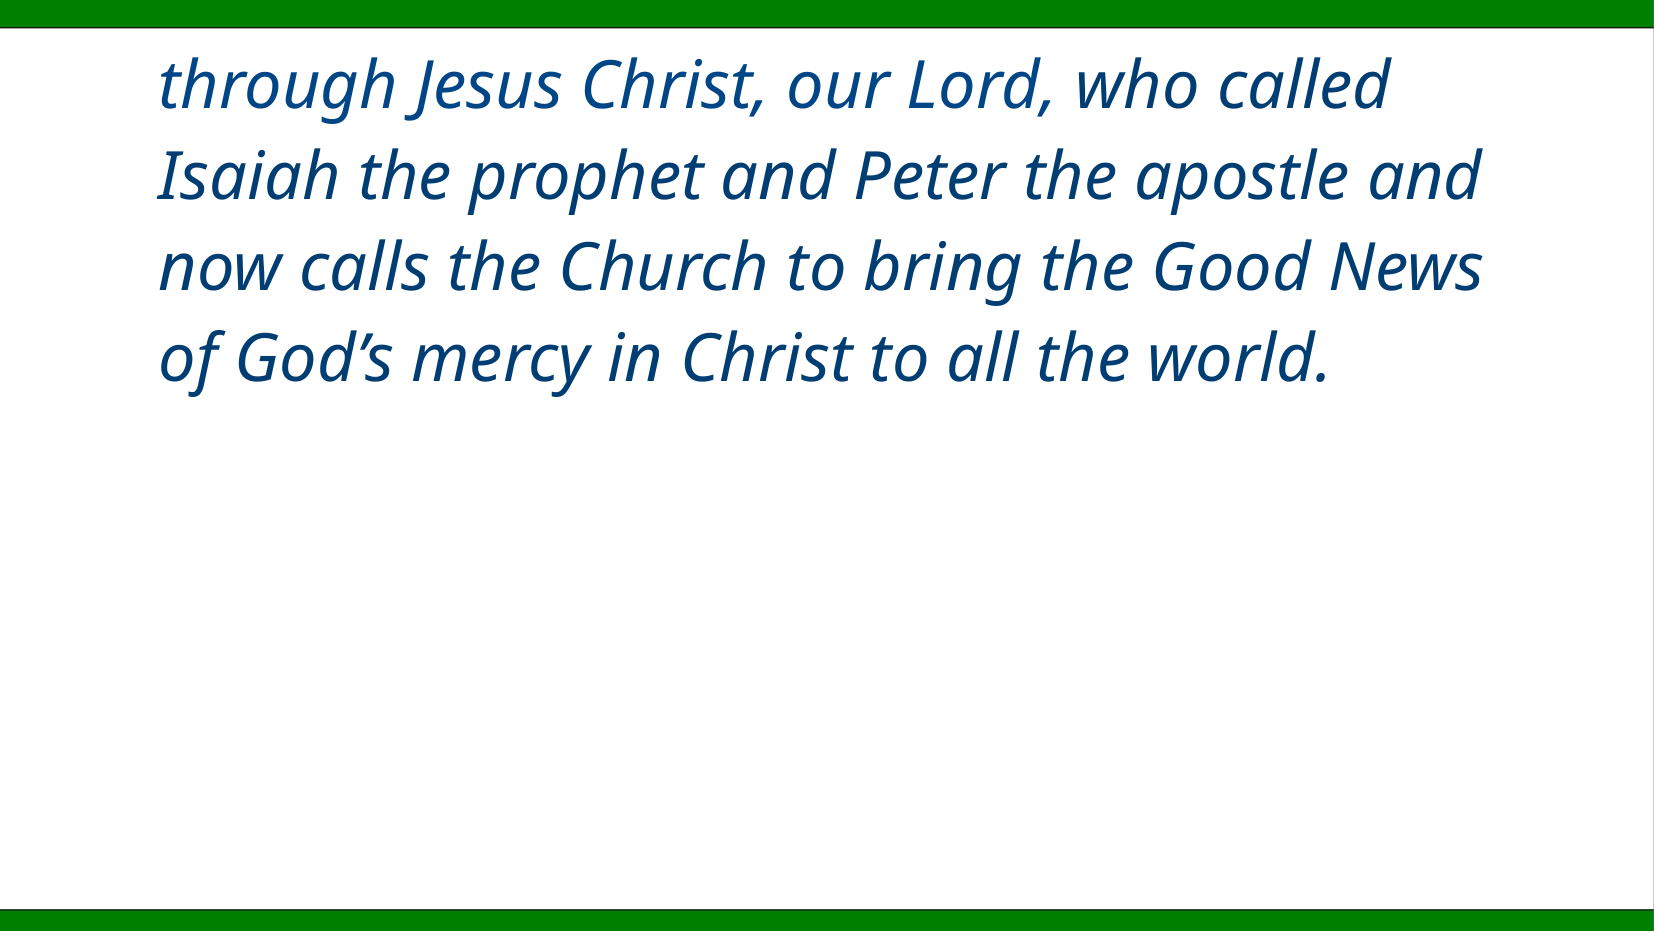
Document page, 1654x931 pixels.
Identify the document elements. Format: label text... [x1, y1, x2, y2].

picture [0, 0, 1654, 931]
text_box through Jesus Christ, our Lord, who called Isaiah the prophet and Peter the apostle and now calls the Church to bring the Good News of God’s mercy in Christ to all the world. [75, 30, 1576, 400]
